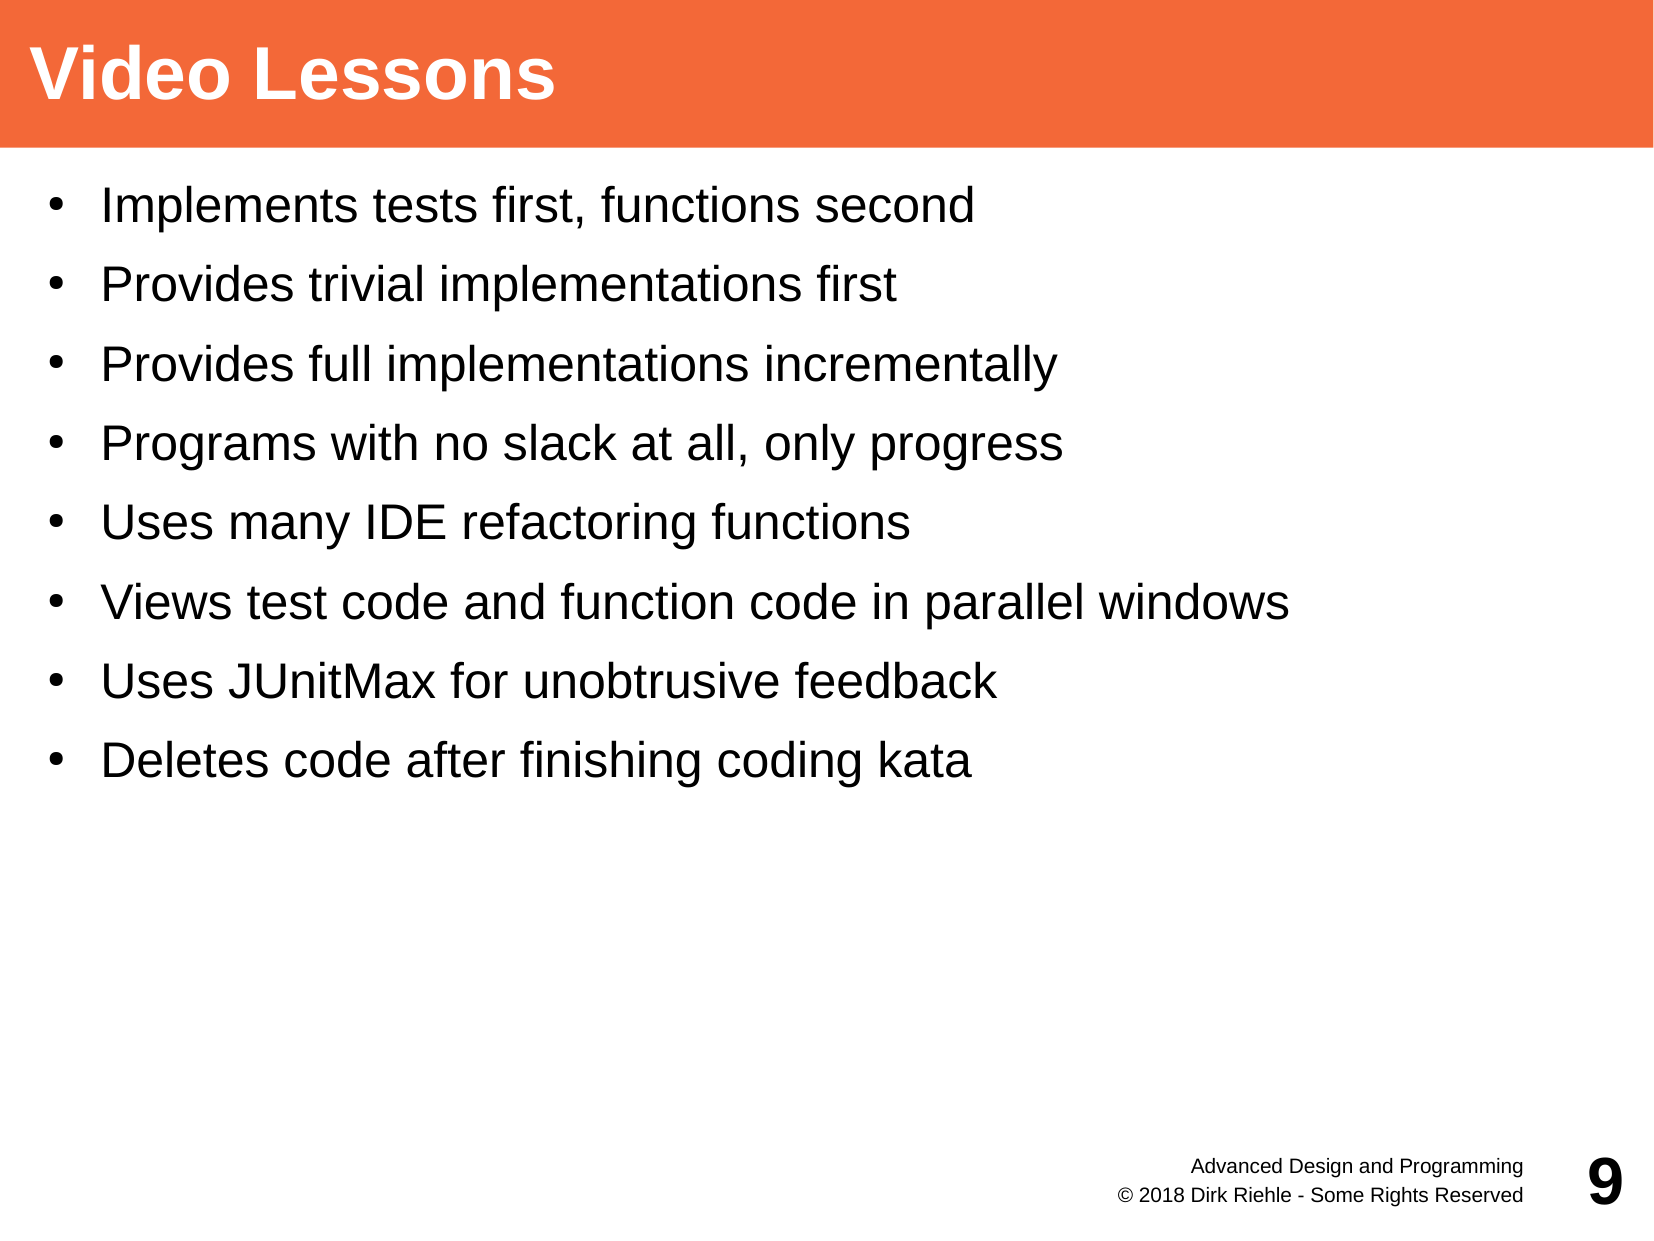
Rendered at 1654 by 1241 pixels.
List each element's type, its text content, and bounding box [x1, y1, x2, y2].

title Video Lessons [0, 0, 1654, 148]
list Implements tests first, functions second Provides trivial implementations first Provides full implementations incrementally Programs with no slack at all, only progress Uses many IDE refactoring functions Views test code and function code in parallel windows Uses JUnitMax for unobtrusive feedback Deletes code after finishing coding kata [29, 177, 1625, 1063]
